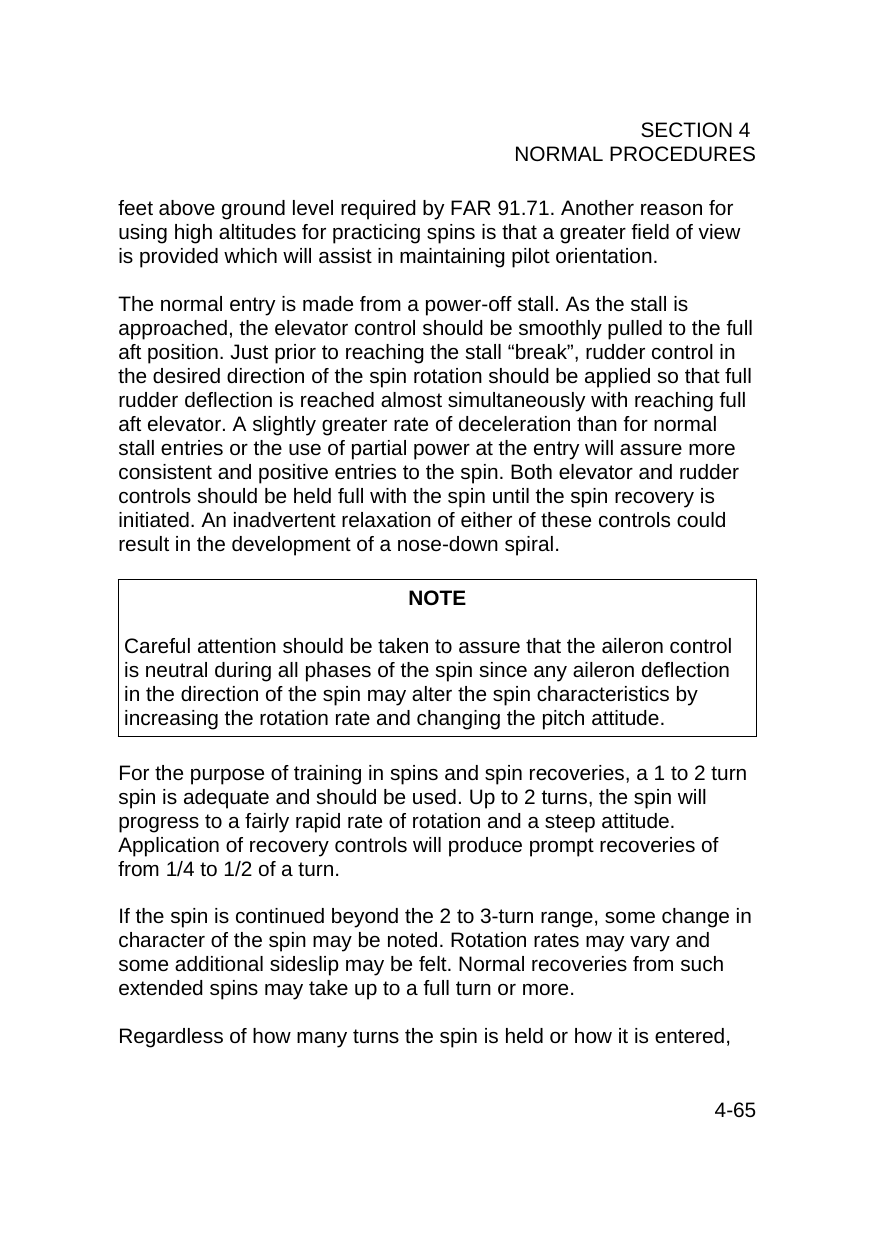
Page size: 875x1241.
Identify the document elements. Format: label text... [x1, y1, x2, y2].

table_header NOTE Careful attention should be taken to assure that the aileron control is neutral during all phases of the spin since any aileron deflection in the direction of the spin may alter the spin characteristics by increasing the rotation rate and changing the pitch attitude. [119, 580, 756, 736]
text The normal entry is made from a power-off stall. As the stall is approached, the elevator control should be smoothly pulled to the full aft position. Just prior to reaching the stall “break”, rudder control in the desired direction of the spin rotation should be applied so that full rudder deflection is reached almost simultaneously with reaching full aft elevator. A slightly greater rate of deceleration than for normal stall entries or the use of partial power at the entry will assure more consistent and positive entries to the spin. Both elevator and rudder controls should be held full with the spin until the spin recovery is initiated. An inadvertent relaxation of either of these controls could result in the development of a nose-down spiral. [118, 292, 756, 555]
text Regardless of how many turns the spin is held or how it is entered, [118, 1024, 756, 1048]
text If the spin is continued beyond the 2 to 3-turn range, some change in character of the spin may be noted. Rotation rates may vary and some additional sideslip may be felt. Normal recoveries from such extended spins may take up to a full turn or more. [118, 904, 756, 1000]
text feet above ground level required by FAR 91.71. Another reason for using high altitudes for practicing spins is that a greater field of view is provided which will assist in maintaining pilot orientation. [118, 196, 756, 268]
text For the purpose of training in spins and spin recoveries, a 1 to 2 turn spin is adequate and should be used. Up to 2 turns, the spin will progress to a fairly rapid rate of rotation and a steep attitude. Application of recovery controls will produce prompt recoveries of from 1/4 to 1/2 of a turn. [118, 761, 756, 880]
